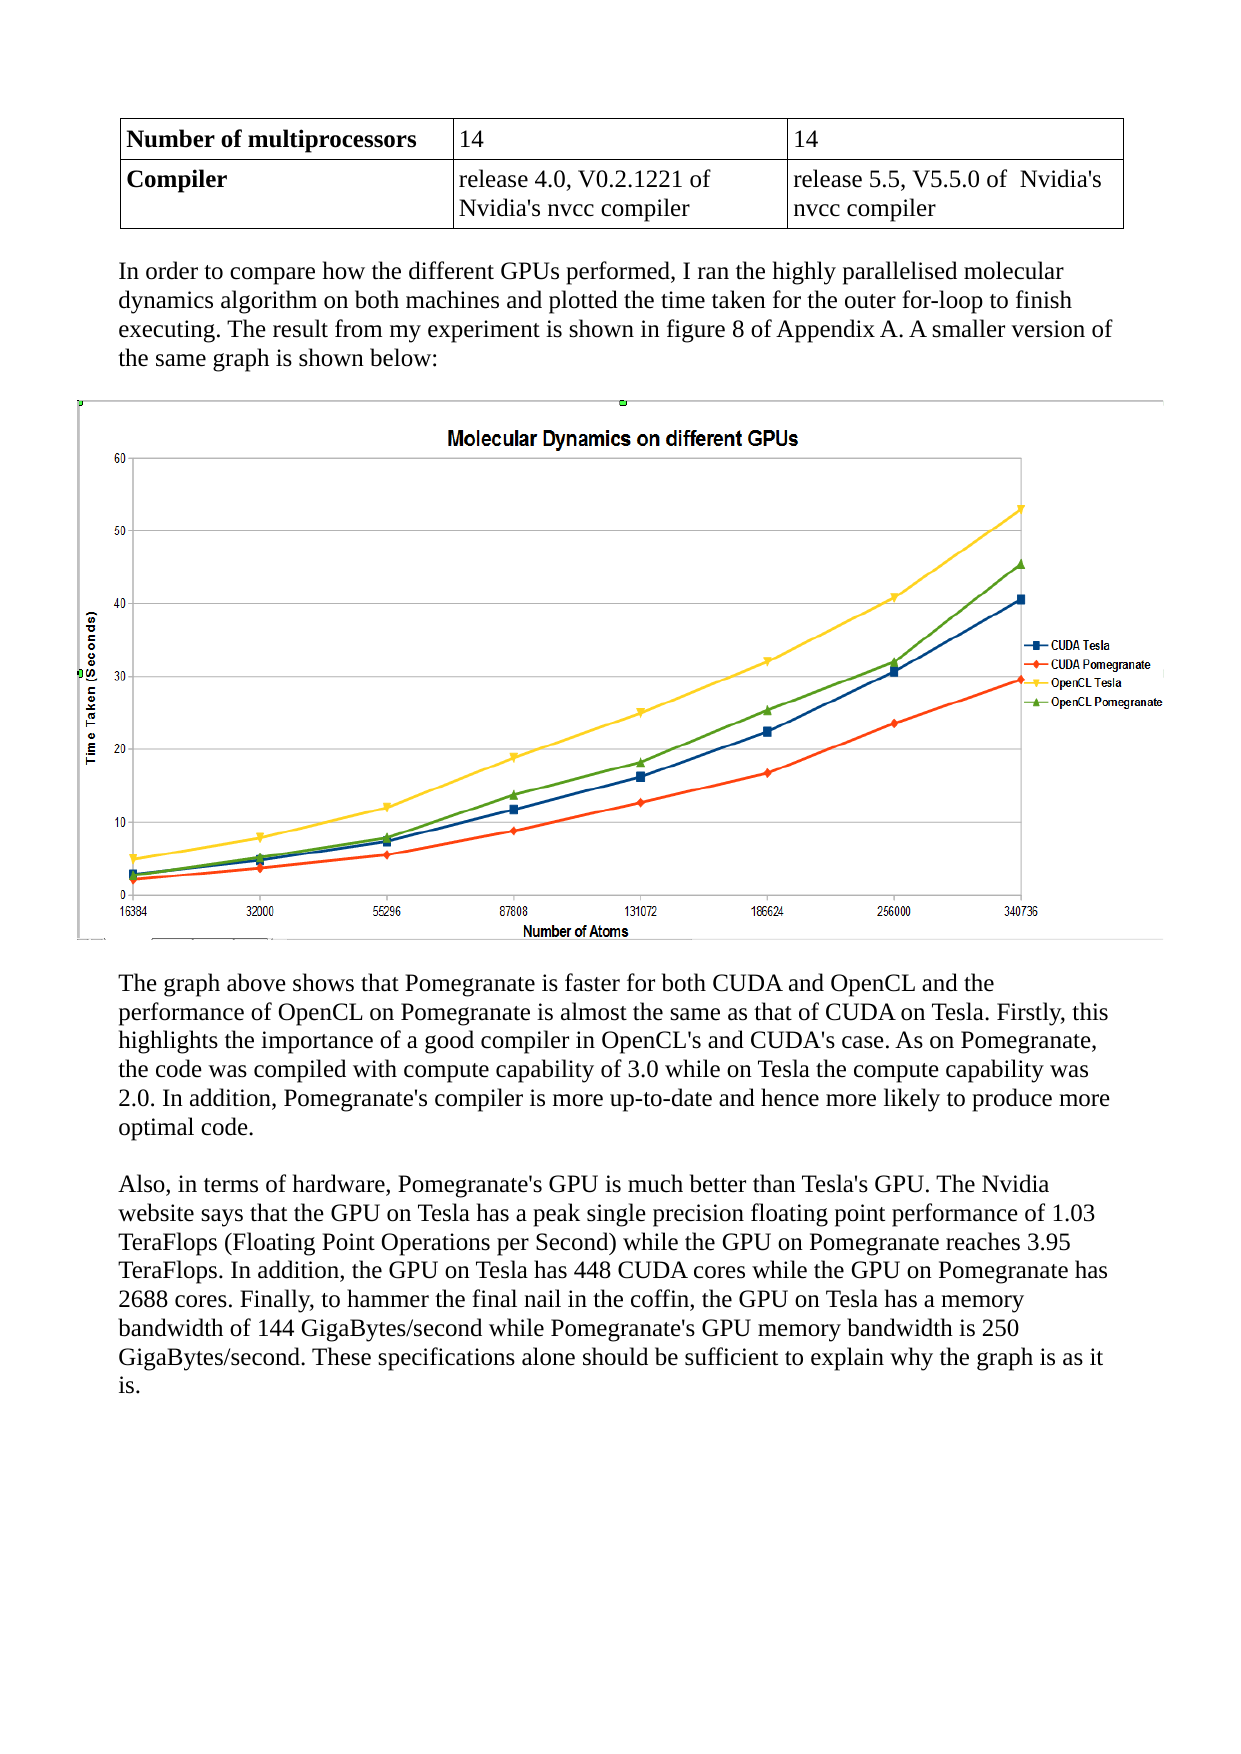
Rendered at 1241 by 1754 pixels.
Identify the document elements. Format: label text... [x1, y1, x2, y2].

table_cell 14 [788, 119, 1123, 158]
table_cell Number of multiprocessors [121, 119, 453, 158]
text In order to compare how the different GPUs performed, I ran the highly parallelised molecular dynamics algorithm on both machines and plotted the time taken for the outer for-loop to finish executing. The result from my experiment is shown in figure 8 of Appendix A. A smaller version of the same graph is shown below: [118, 256, 1122, 371]
text Also, in terms of hardware, Pomegranate's GPU is much better than Tesla's GPU. The Nvidia website says that the GPU on Tesla has a peak single precision floating point performance of 1.03 TeraFlops (Floating Point Operations per Second) while the GPU on Pomegranate reaches 3.95 TeraFlops. In addition, the GPU on Tesla has 448 CUDA cores while the GPU on Pomegranate has 2688 cores. Finally, to hammer the final nail in the coffin, the GPU on Tesla has a memory bandwidth of 144 GigaBytes/second while Pomegranate's GPU memory bandwidth is 250 GigaBytes/second. These specifications alone should be sufficient to explain why the graph is as it is. [118, 1169, 1122, 1399]
table_cell release 4.0, V0.2.1221 of Nvidia's nvcc compiler [454, 160, 787, 227]
table_cell 14 [454, 119, 787, 158]
table_cell Compiler [121, 160, 453, 227]
text The graph above shows that Pomegranate is faster for both CUDA and OpenCL and the performance of OpenCL on Pomegranate is almost the same as that of CUDA on Tesla. Firstly, this highlights the importance of a good compiler in OpenCL's and CUDA's case. As on Pomegranate, the code was compiled with compute capability of 3.0 while on Tesla the compute capability was 2.0. In addition, Pomegranate's compiler is more up-to-date and hence more likely to produce more optimal code. [118, 968, 1122, 1141]
picture [77, 400, 1164, 940]
table_cell release 5.5, V5.5.0 of Nvidia's nvcc compiler [788, 160, 1123, 227]
